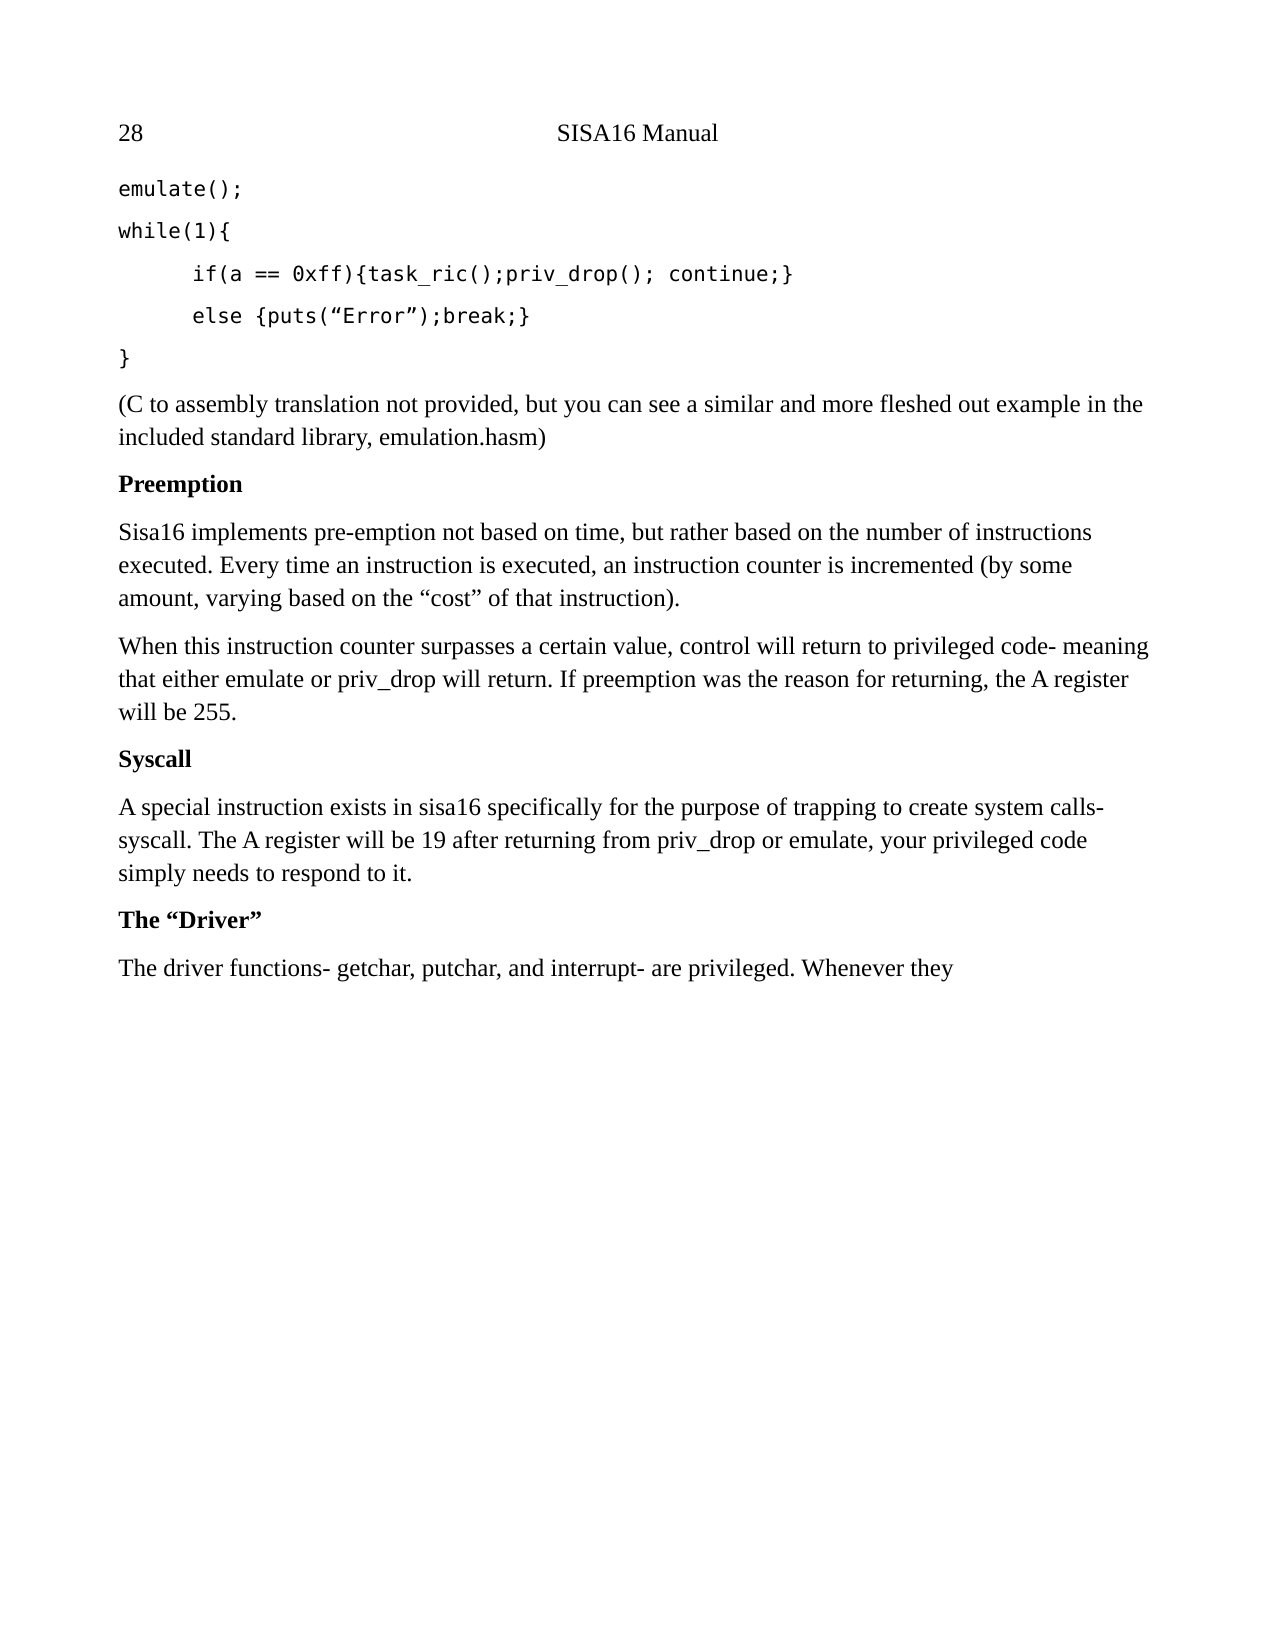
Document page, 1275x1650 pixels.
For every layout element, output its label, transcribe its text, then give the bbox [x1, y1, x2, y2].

text while(1){ [118, 219, 1157, 243]
text (C to assembly translation not provided, but you can see a similar and more fleshed out example in the included standard library, emulation.hasm) [118, 389, 1157, 451]
text The “Driver” [118, 906, 1157, 934]
text } [118, 346, 1157, 371]
text Syscall [118, 744, 1157, 773]
text When this instruction counter surpasses a certain value, control will return to privileged code- meaning that either emulate or priv_drop will return. If preemption was the reason for returning, the A register will be 255. [118, 631, 1157, 726]
text Preemption [118, 469, 1157, 498]
text else {puts(“Error”);break;} [118, 304, 1157, 328]
text emulate(); [118, 177, 1157, 201]
text if(a == 0xff){task_ric();priv_drop(); continue;} [118, 262, 1157, 286]
text Sisa16 implements pre-emption not based on time, but rather based on the number of instructions executed. Every time an instruction is executed, an instruction counter is incremented (by some amount, varying based on the “cost” of that instruction). [118, 517, 1157, 612]
text A special instruction exists in sisa16 specifically for the purpose of trapping to create system calls- syscall. The A register will be 19 after returning from priv_drop or emulate, your privileged code simply needs to respond to it. [118, 792, 1157, 887]
text The driver functions- getchar, putchar, and interrupt- are privileged. Whenever they [118, 953, 1157, 982]
